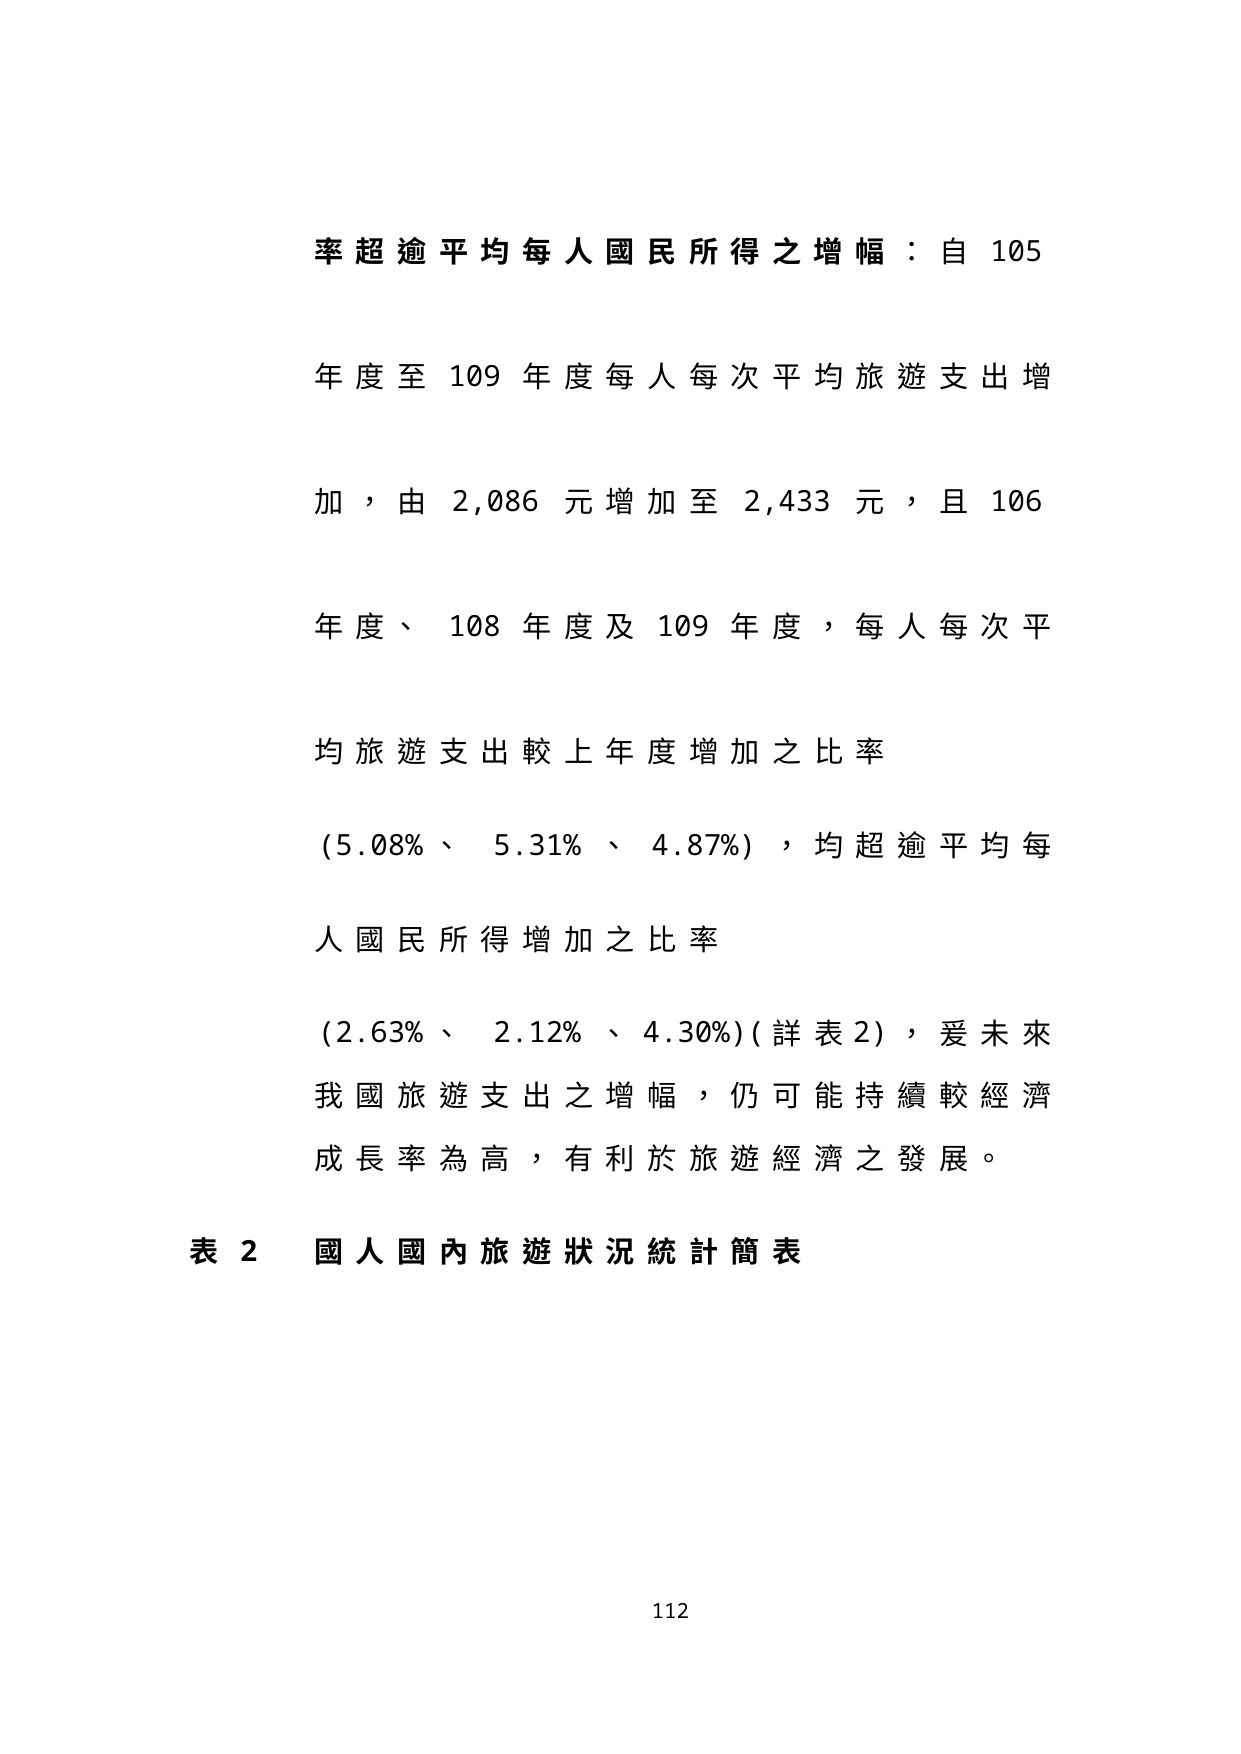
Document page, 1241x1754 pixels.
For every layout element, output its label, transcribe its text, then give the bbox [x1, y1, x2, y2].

text 表2 國人國內旅遊狀況統計簡表 [168, 1177, 1058, 1302]
text 率超逾平均每人國民所得之增幅：自105年度至109年度每人每次平均旅遊支出增加，由2,086元增加至2,433元，且106年度、108年度及109年度，每人每次平均旅遊支出較上年度增加之比率(5.08%、5.31%、4.87%)，均超逾平均每人國民所得增加之比率(2.63%、2.12%、4.30%)(詳表2)，爰未來我國旅遊支出之增幅，仍可能持續較經濟成長率為高，有利於旅遊經濟之發展。 [271, 177, 1058, 1177]
